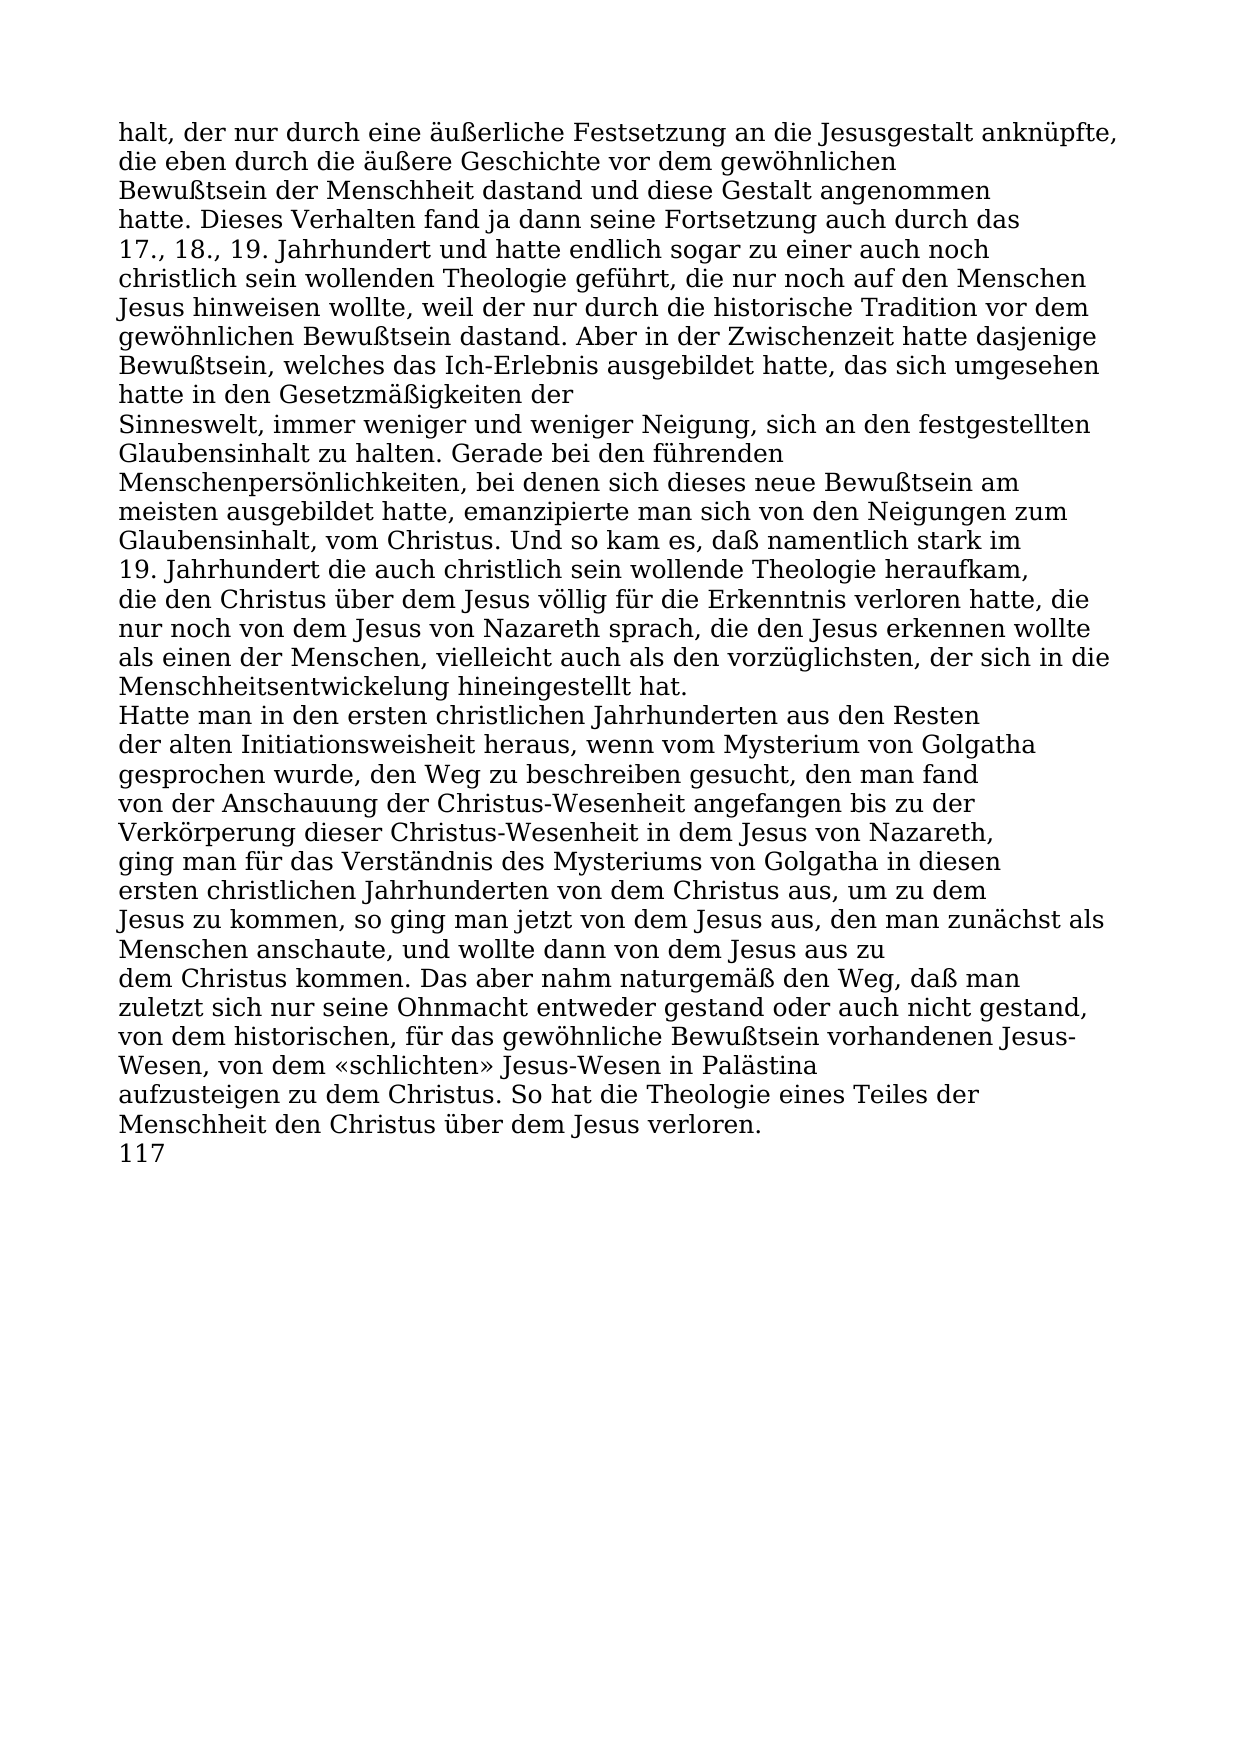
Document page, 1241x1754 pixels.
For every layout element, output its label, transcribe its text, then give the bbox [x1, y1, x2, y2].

text der alten Initiationsweisheit heraus, wenn vom Mysterium von Golgatha gesprochen wurde, den Weg zu beschreiben gesucht, den man fand [118, 731, 1122, 789]
text ersten christlichen Jahrhunderten von dem Christus aus, um zu dem [118, 876, 1122, 906]
text Verkörperung dieser Christus-Wesenheit in dem Jesus von Nazareth, [118, 818, 1122, 847]
text Glaubensinhalt, vom Christus. Und so kam es, daß namentlich stark im [118, 526, 1122, 556]
text zuletzt sich nur seine Ohnmacht entweder gestand oder auch nicht gestand, von dem historischen, für das gewöhnliche Bewußtsein vorhandenen Jesus-Wesen, von dem «schlichten» Jesus-Wesen in Palästina [118, 993, 1122, 1081]
text 17., 18., 19. Jahrhundert und hatte endlich sogar zu einer auch noch [118, 235, 1122, 264]
text halt, der nur durch eine äußerliche Festsetzung an die Jesusgestalt anknüpfte, die eben durch die äußere Geschichte vor dem gewöhnlichen [118, 118, 1122, 176]
text 19. Jahrhundert die auch christlich sein wollende Theologie heraufkam, [118, 556, 1122, 585]
text ging man für das Verständnis des Mysteriums von Golgatha in diesen [118, 847, 1122, 876]
text hatte. Dieses Verhalten fand ja dann seine Fortsetzung auch durch das [118, 206, 1122, 235]
text dem Christus kommen. Das aber nahm naturgemäß den Weg, daß man [118, 964, 1122, 993]
text die den Christus über dem Jesus völlig für die Erkenntnis verloren hatte, die nur noch von dem Jesus von Nazareth sprach, die den Jesus erkennen wollte als einen der Menschen, vielleicht auch als den vorzüglichsten, der sich in die Menschheitsentwickelung hineingestellt hat. [118, 585, 1122, 701]
text 117 [118, 1139, 1122, 1168]
text aufzusteigen zu dem Christus. So hat die Theologie eines Teiles der [118, 1081, 1122, 1110]
text Bewußtsein der Menschheit dastand und diese Gestalt angenommen [118, 176, 1122, 206]
text Menschheit den Christus über dem Jesus verloren. [118, 1110, 1122, 1139]
text christlich sein wollenden Theologie geführt, die nur noch auf den Menschen Jesus hinweisen wollte, weil der nur durch die historische Tradition vor dem gewöhnlichen Bewußtsein dastand. Aber in der Zwischenzeit hatte dasjenige Bewußtsein, welches das Ich-Erlebnis ausgebildet hatte, das sich umgesehen hatte in den Gesetzmäßigkeiten der [118, 264, 1122, 410]
text Sinneswelt, immer weniger und weniger Neigung, sich an den festgestellten Glaubensinhalt zu halten. Gerade bei den führenden Menschenpersönlichkeiten, bei denen sich dieses neue Bewußtsein am meisten ausgebildet hatte, emanzipierte man sich von den Neigungen zum [118, 410, 1122, 526]
text Hatte man in den ersten christlichen Jahrhunderten aus den Resten [118, 701, 1122, 731]
text von der Anschauung der Christus-Wesenheit angefangen bis zu der [118, 789, 1122, 818]
text Jesus zu kommen, so ging man jetzt von dem Jesus aus, den man zunächst als Menschen anschaute, und wollte dann von dem Jesus aus zu [118, 906, 1122, 964]
